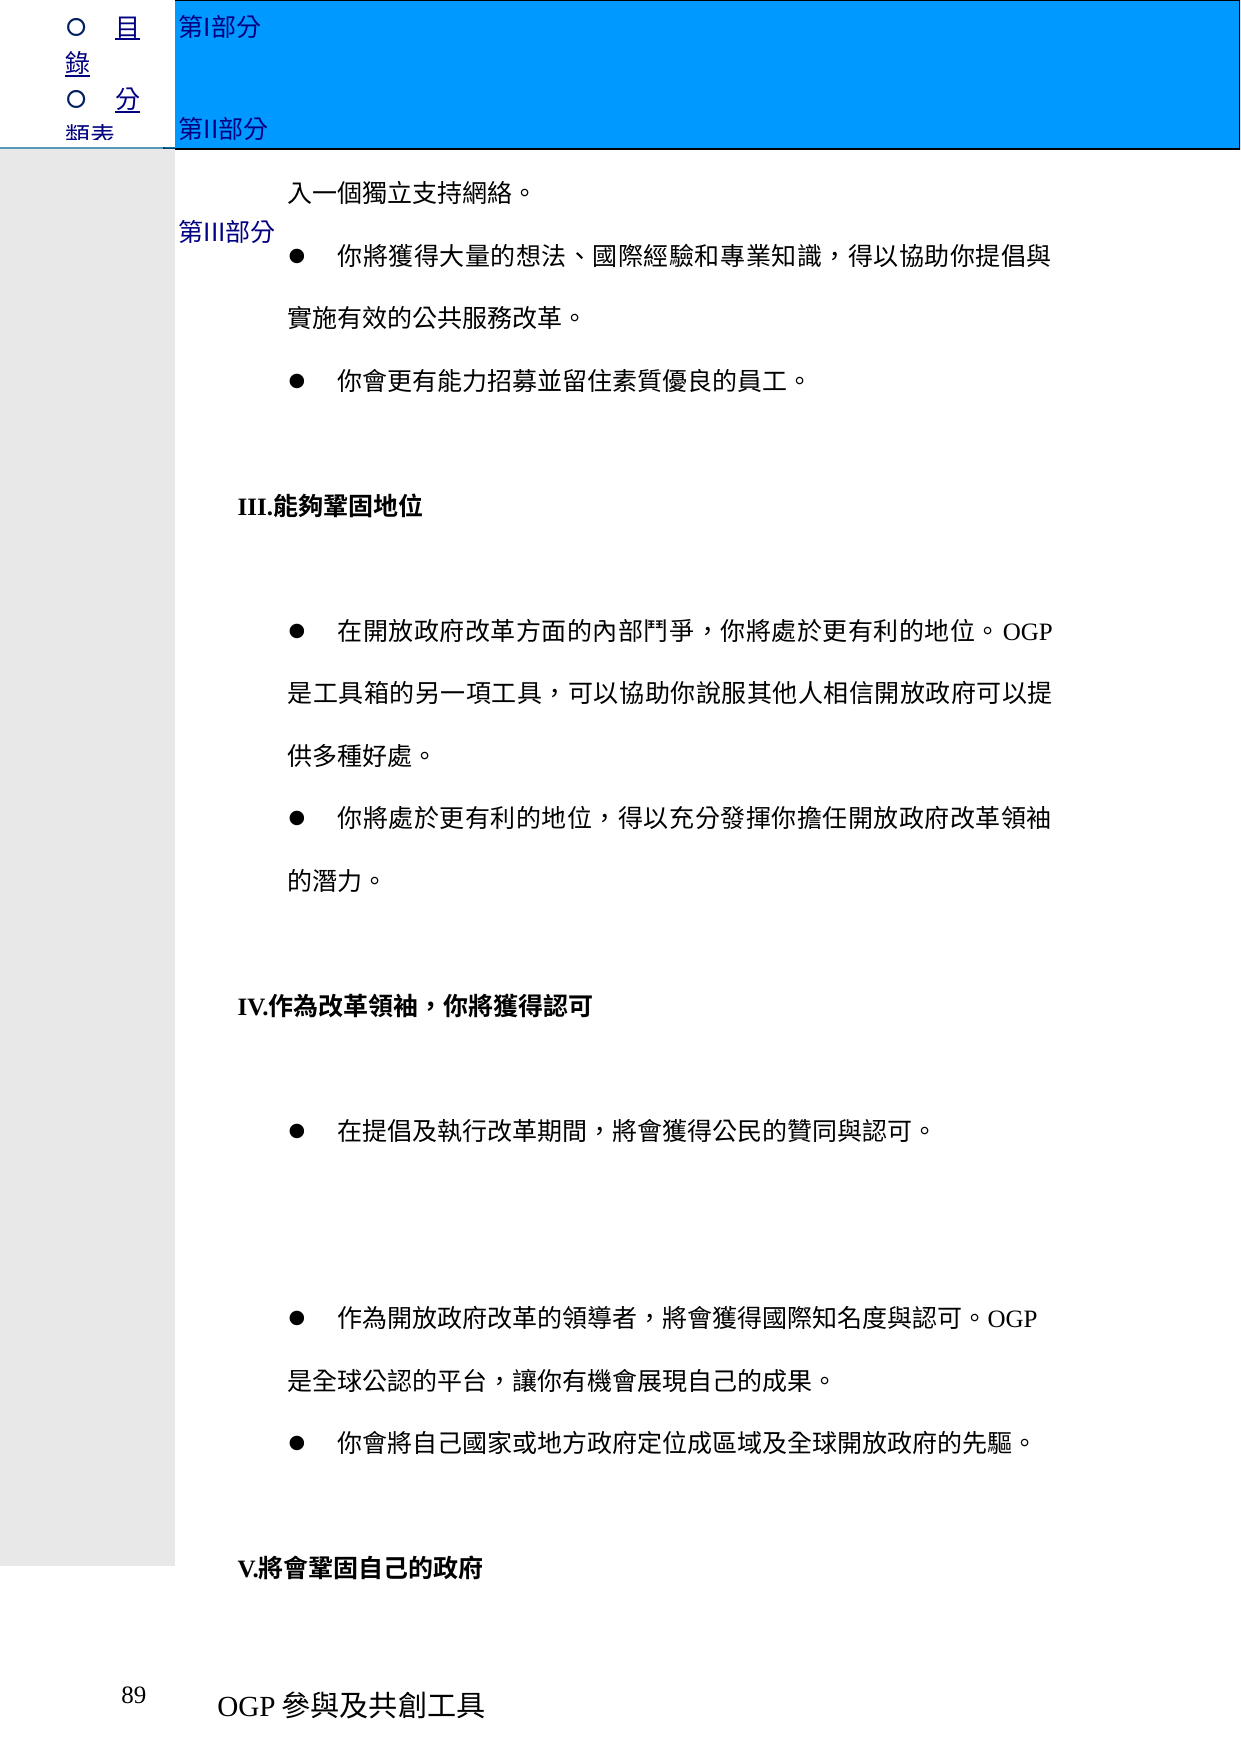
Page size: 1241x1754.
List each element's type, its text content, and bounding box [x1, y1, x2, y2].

list 作為開放政府改革的領導者，將會獲得國際知名度與認可。OGP是全球公認的平台，讓你有機會展現自己的成果。 [287, 1275, 1053, 1400]
list 你將獲得大量的想法、國際經驗和專業知識，得以協助你提倡與實施有效的公共服務改革。 [287, 212, 1053, 337]
list 在開放政府改革方面的內部鬥爭，你將處於更有利的地位。OGP是工具箱的另一項工具，可以協助你說服其他人相信開放政府可以提供多種好處。 [287, 587, 1053, 775]
text V.將會鞏固自己的政府 [237, 1525, 1053, 1587]
list 你會將自己國家或地方政府定位成區域及全球開放政府的先驅。 [287, 1400, 1053, 1462]
text IV.作為改革領袖，你將獲得認可 [237, 962, 1053, 1025]
text III.能夠鞏固地位 [237, 462, 1053, 525]
list 在提倡及執行改革期間，將會獲得公民的贊同與認可。 [287, 1087, 1053, 1150]
list 入一個獨立支持網絡。 [287, 150, 1053, 212]
list 你會更有能力招募並留住素質優良的員工。 [287, 337, 1053, 400]
list 你將處於更有利的地位，得以充分發揮你擔任開放政府改革領袖的潛力。 [287, 775, 1053, 900]
